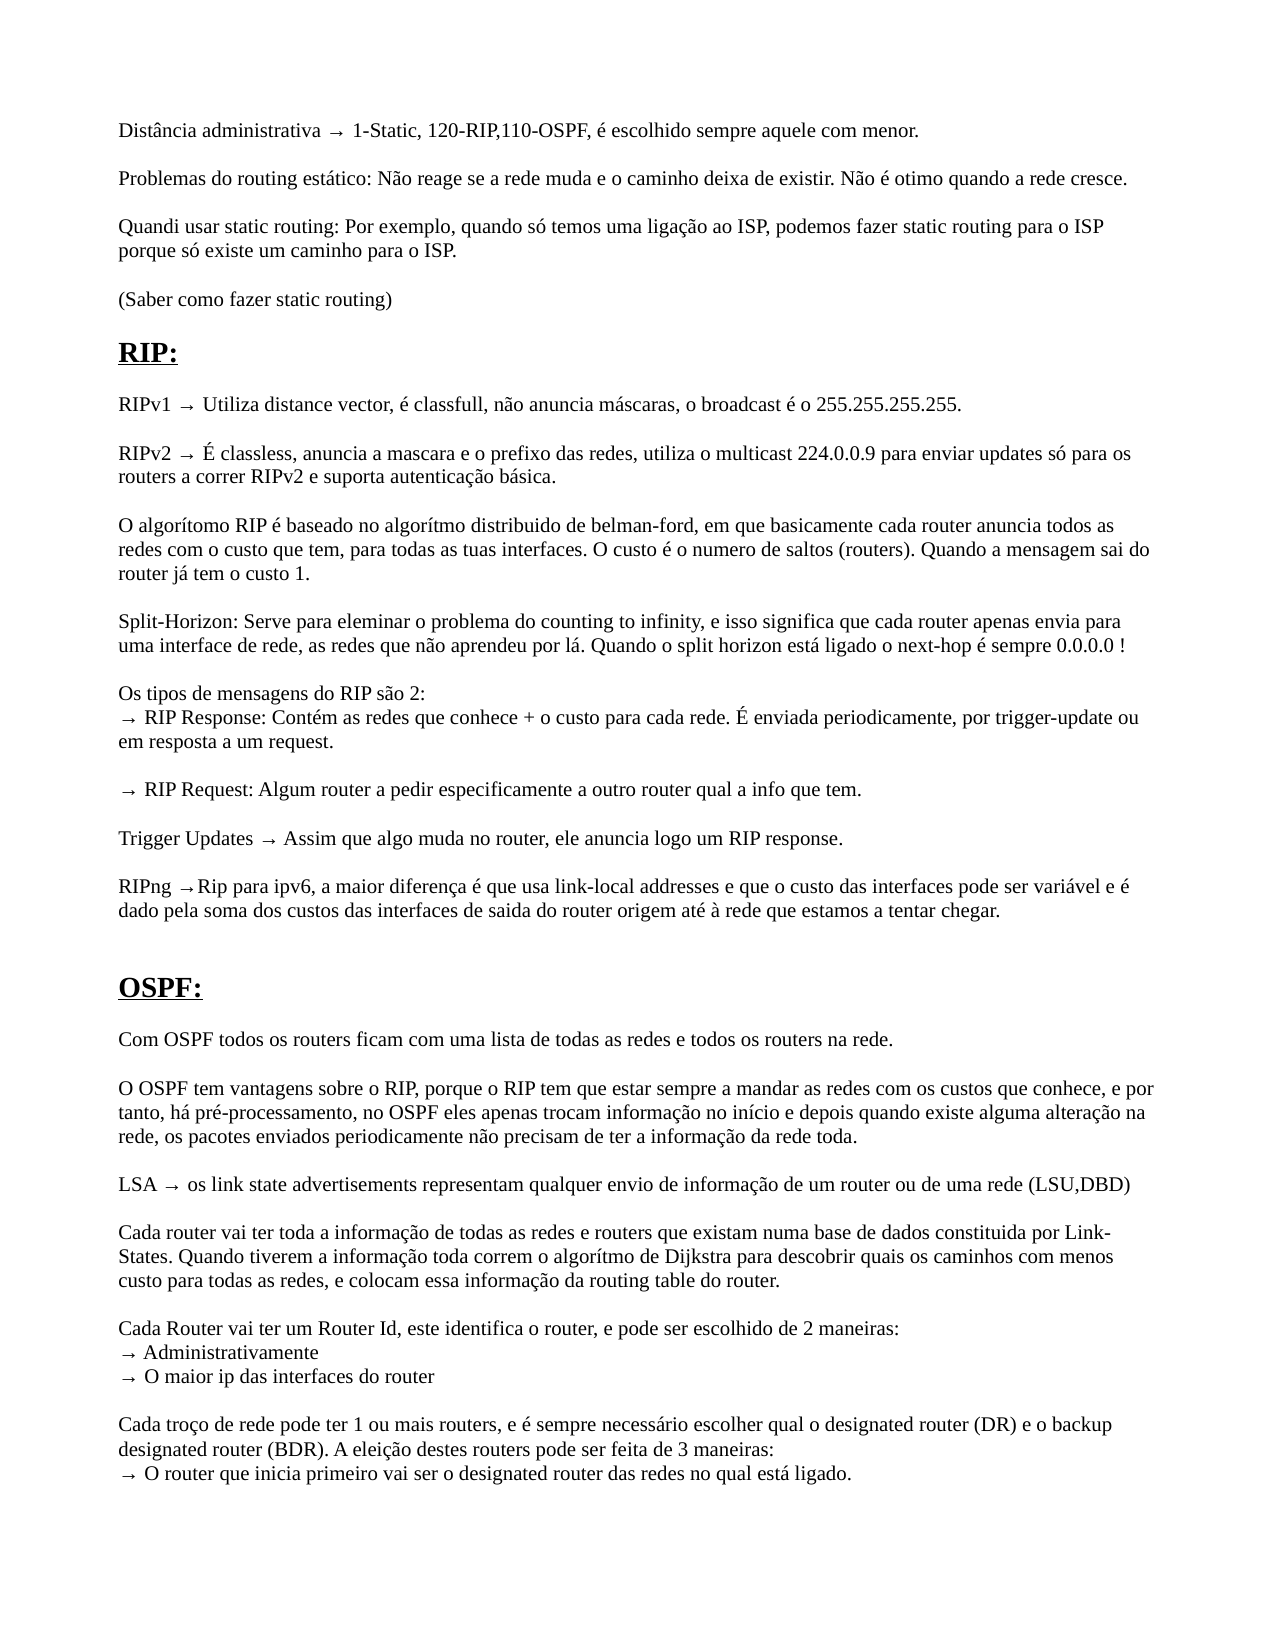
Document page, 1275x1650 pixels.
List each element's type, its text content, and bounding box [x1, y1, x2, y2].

text Distância administrativa → 1-Static, 120-RIP,110-OSPF, é escolhido sempre aquele com menor. [118, 118, 1157, 142]
text → O maior ip das interfaces do router [118, 1364, 1157, 1388]
text RIP: [118, 335, 1157, 368]
text Trigger Updates → Assim que algo muda no router, ele anuncia logo um RIP response. [118, 825, 1157, 849]
text RIPv2 → É classless, anuncia a mascara e o prefixo das redes, utiliza o multicast 224.0.0.9 para enviar updates só para os routers a correr RIPv2 e suporta autenticação básica. [118, 440, 1157, 488]
text → Administrativamente [118, 1340, 1157, 1364]
text O algorítomo RIP é baseado no algorítmo distribuido de belman-ford, em que basicamente cada router anuncia todos as redes com o custo que tem, para todas as tuas interfaces. O custo é o numero de saltos (routers). Quando a mensagem sai do router já tem o custo 1. [118, 513, 1157, 585]
text Cada router vai ter toda a informação de todas as redes e routers que existam numa base de dados constituida por Link-States. Quando tiverem a informação toda correm o algorítmo de Dijkstra para descobrir quais os caminhos com menos custo para todas as redes, e colocam essa informação da routing table do router. [118, 1220, 1157, 1292]
text Cada Router vai ter um Router Id, este identifica o router, e pode ser escolhido de 2 maneiras: [118, 1316, 1157, 1340]
text Os tipos de mensagens do RIP são 2: [118, 681, 1157, 705]
text OSPF: [118, 970, 1157, 1003]
text RIPv1 → Utiliza distance vector, é classfull, não anuncia máscaras, o broadcast é o 255.255.255.255. [118, 392, 1157, 416]
text RIPng →Rip para ipv6, a maior diferença é que usa link-local addresses e que o custo das interfaces pode ser variável e é dado pela soma dos custos das interfaces de saida do router origem até à rede que estamos a tentar chegar. [118, 873, 1157, 922]
text → O router que inicia primeiro vai ser o designated router das redes no qual está ligado. [118, 1461, 1157, 1484]
text LSA → os link state advertisements representam qualquer envio de informação de um router ou de uma rede (LSU,DBD) [118, 1172, 1157, 1196]
text Quandi usar static routing: Por exemplo, quando só temos uma ligação ao ISP, podemos fazer static routing para o ISP porque só existe um caminho para o ISP. [118, 214, 1157, 262]
text (Saber como fazer static routing) [118, 287, 1157, 311]
text → RIP Request: Algum router a pedir especificamente a outro router qual a info que tem. [118, 777, 1157, 801]
text Com OSPF todos os routers ficam com uma lista de todas as redes e todos os routers na rede. [118, 1027, 1157, 1051]
text Problemas do routing estático: Não reage se a rede muda e o caminho deixa de existir. Não é otimo quando a rede cresce. [118, 166, 1157, 190]
text O OSPF tem vantagens sobre o RIP, porque o RIP tem que estar sempre a mandar as redes com os custos que conhece, e por tanto, há pré-processamento, no OSPF eles apenas trocam informação no início e depois quando existe alguma alteração na rede, os pacotes enviados periodicamente não precisam de ter a informação da rede toda. [118, 1076, 1157, 1148]
text Split-Horizon: Serve para eleminar o problema do counting to infinity, e isso significa que cada router apenas envia para uma interface de rede, as redes que não aprendeu por lá. Quando o split horizon está ligado o next-hop é sempre 0.0.0.0 ! [118, 609, 1157, 657]
text → RIP Response: Contém as redes que conhece + o custo para cada rede. É enviada periodicamente, por trigger-update ou em resposta a um request. [118, 705, 1157, 753]
text Cada troço de rede pode ter 1 ou mais routers, e é sempre necessário escolher qual o designated router (DR) e o backup designated router (BDR). A eleição destes routers pode ser feita de 3 maneiras: [118, 1412, 1157, 1461]
